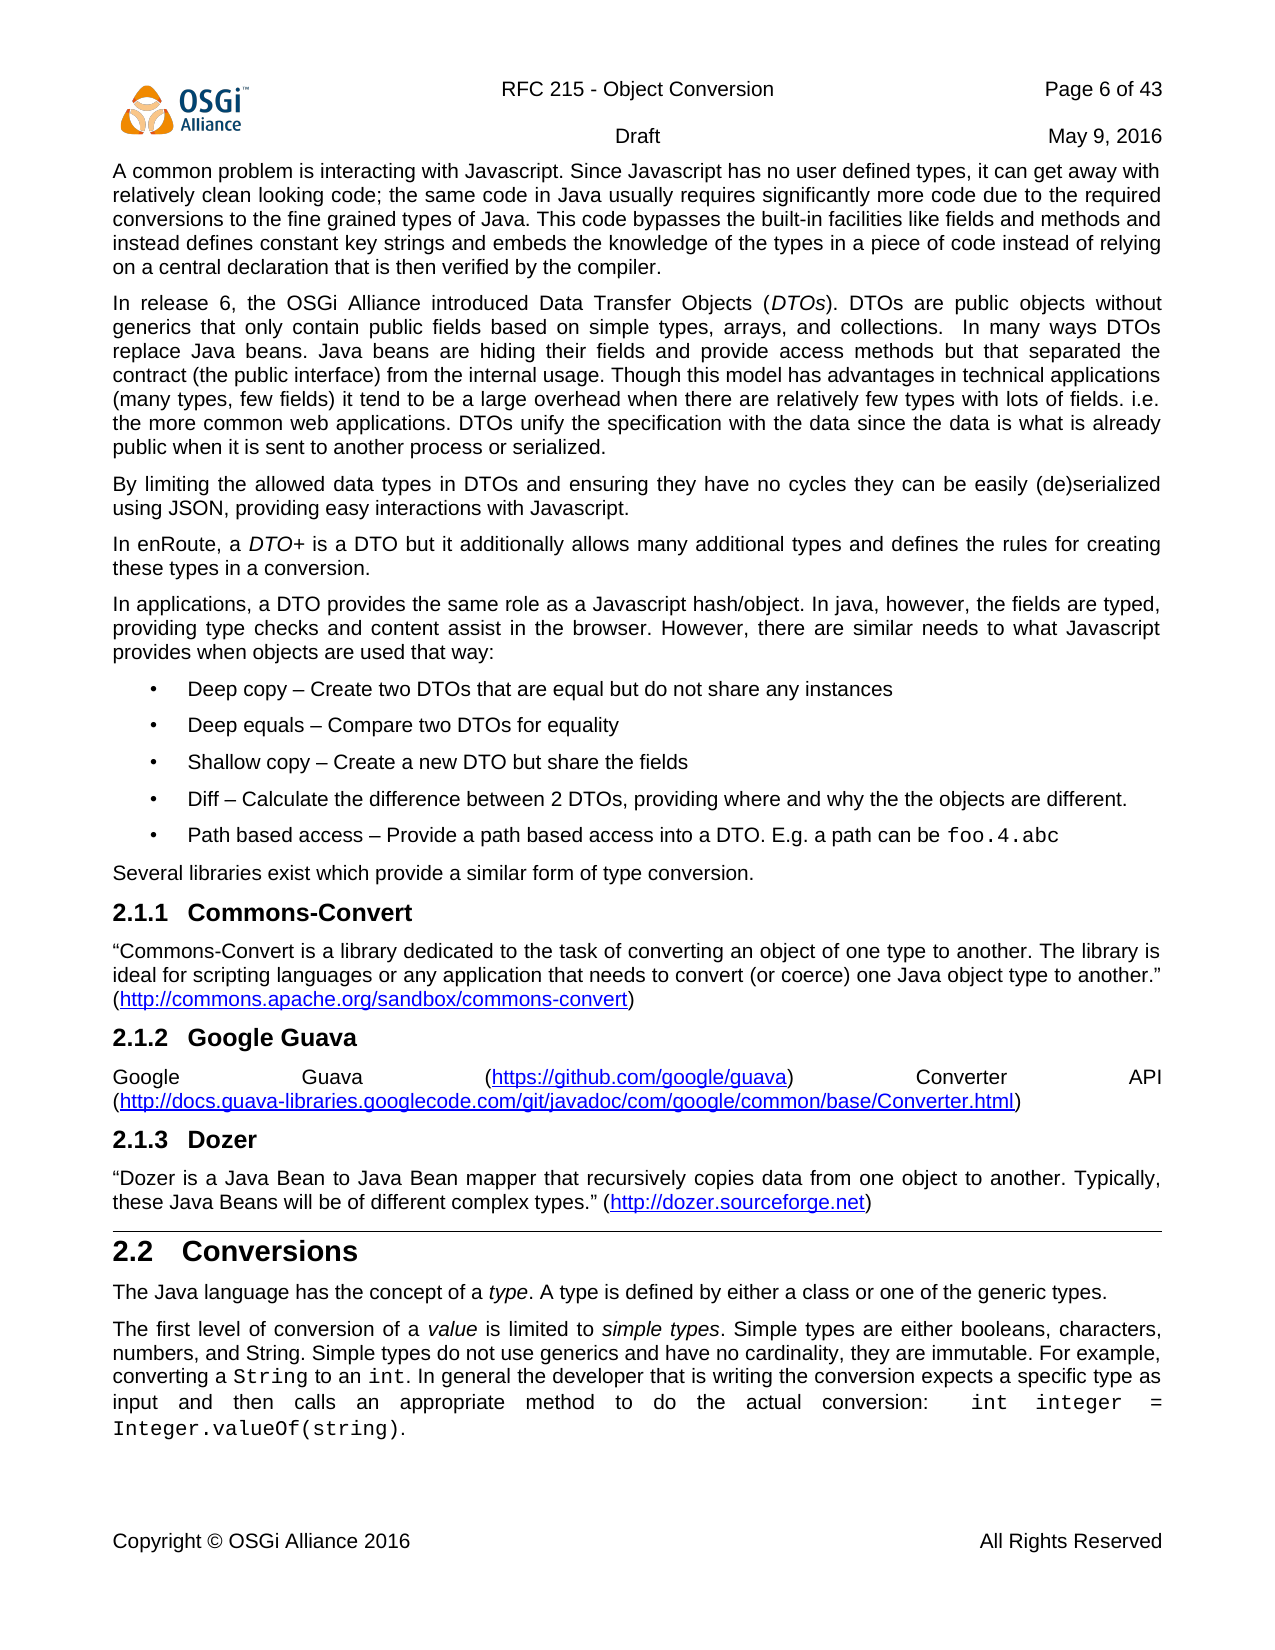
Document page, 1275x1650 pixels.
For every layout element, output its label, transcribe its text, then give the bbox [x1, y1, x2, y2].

text “Dozer is a Java Bean to Java Bean mapper that recursively copies data from one object to another. Typically, these Java Beans will be of different complex types.” (http://dozer.sourceforge.net) [112, 1166, 1162, 1214]
list Deep copy – Create two DTOs that are equal but do not share any instances [150, 677, 1162, 701]
subtitle Google Guava [112, 1023, 1162, 1052]
list Shallow copy – Create a new DTO but share the fields [150, 750, 1162, 774]
text In applications, a DTO provides the same role as a Javascript hash/object. In java, however, the fields are typed, providing type checks and content assist in the browser. However, there are similar needs to what Javascript provides when objects are used that way: [112, 592, 1162, 664]
text In release 6, the OSGi Alliance introduced Data Transfer Objects (DTOs). DTOs are public objects without generics that only contain public fields based on simple types, arrays, and collections. In many ways DTOs replace Java beans. Java beans are hiding their fields and provide access methods but that separated the contract (the public interface) from the internal usage. Though this model has advantages in technical applications (many types, few fields) it tend to be a large overhead when there are relatively few types with lots of fields. i.e. the more common web applications. DTOs unify the specification with the data since the data is what is already public when it is sent to another process or serialized. [112, 291, 1162, 459]
subtitle Conversions [112, 1232, 1162, 1267]
text The first level of conversion of a value is limited to simple types. Simple types are either booleans, characters, numbers, and String. Simple types do not use generics and have no cardinality, they are immutable. For example, converting a String to an int. In general the developer that is writing the conversion expects a specific type as input and then calls an appropriate method to do the actual conversion: int integer = Integer.valueOf(string). [112, 1316, 1162, 1442]
list Deep equals – Compare two DTOs for equality [150, 713, 1162, 737]
text “Commons-Convert is a library dedicated to the task of converting an object of one type to another. The library is ideal for scripting languages or any application that needs to convert (or coerce) one Java object type to another.” (http://commons.apache.org/sandbox/commons-convert) [112, 939, 1162, 1011]
text A common problem is interacting with Javascript. Since Javascript has no user defined types, it can get away with relatively clean looking code; the same code in Java usually requires significantly more code due to the required conversions to the fine grained types of Java. This code bypasses the built-in facilities like fields and methods and instead defines constant key strings and embeds the knowledge of the types in a piece of code instead of relying on a central declaration that is then verified by the compiler. [112, 159, 1162, 279]
subtitle Commons-Convert [112, 898, 1162, 926]
text In enRoute, a DTO+ is a DTO but it additionally allows many additional types and defines the rules for creating these types in a conversion. [112, 532, 1162, 580]
text The Java language has the concept of a type. A type is defined by either a class or one of the generic types. [112, 1280, 1162, 1304]
subtitle Dozer [112, 1125, 1162, 1154]
list Diff – Calculate the difference between 2 DTOs, providing where and why the the objects are different. [150, 786, 1162, 810]
list Path based access – Provide a path based access into a DTO. E.g. a path can be foo.4.abc [150, 823, 1162, 849]
picture [113, 78, 257, 142]
text Google Guava (https://github.com/google/guava) Converter API (http://docs.guava-libraries.googlecode.com/git/javadoc/com/google/common/base/Converter.html) [112, 1064, 1162, 1112]
text Several libraries exist which provide a similar form of type conversion. [112, 861, 1162, 885]
text By limiting the allowed data types in DTOs and ensuring they have no cycles they can be easily (de)serialized using JSON, providing easy interactions with Javascript. [112, 471, 1162, 519]
